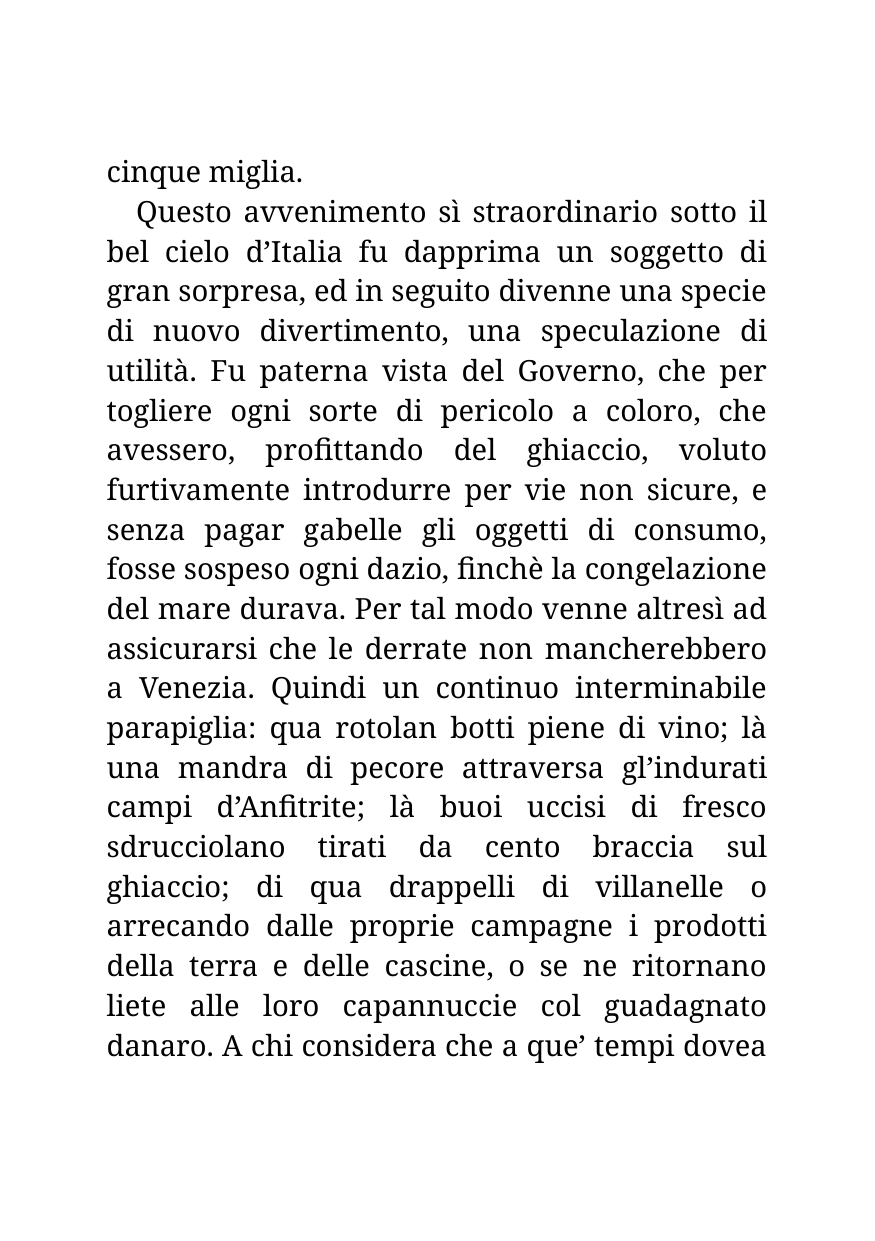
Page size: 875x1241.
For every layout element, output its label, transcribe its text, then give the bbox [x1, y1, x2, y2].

text cinque miglia. [106, 152, 768, 191]
text Questo avvenimento sì straordinario sotto il bel cielo d’Italia fu dapprima un soggetto di gran sorpresa, ed in seguito divenne una specie di nuovo divertimento, una speculazione di utilità. Fu paterna vista del Governo, che per togliere ogni sorte di pericolo a coloro, che avessero, profittando del ghiaccio, voluto furtivamente introdurre per vie non sicure, e senza pagar gabelle gli oggetti di consumo, fosse sospeso ogni dazio, finchè la congelazione del mare durava. Per tal modo venne altresì ad assicurarsi che le derrate non mancherebbero a Venezia. Quindi un continuo interminabile parapiglia: qua rotolan botti piene di vino; là una mandra di pecore attraversa gl’indurati campi d’Anfitrite; là buoi uccisi di fresco sdrucciolano tirati da cento braccia sul ghiaccio; di qua drappelli di villanelle o arrecando dalle proprie campagne i prodotti della terra e delle cascine, o se ne ritornano liete alle loro capannuccie col guadagnato danaro. A chi considera che a que’ tempi dovea [106, 191, 768, 1064]
